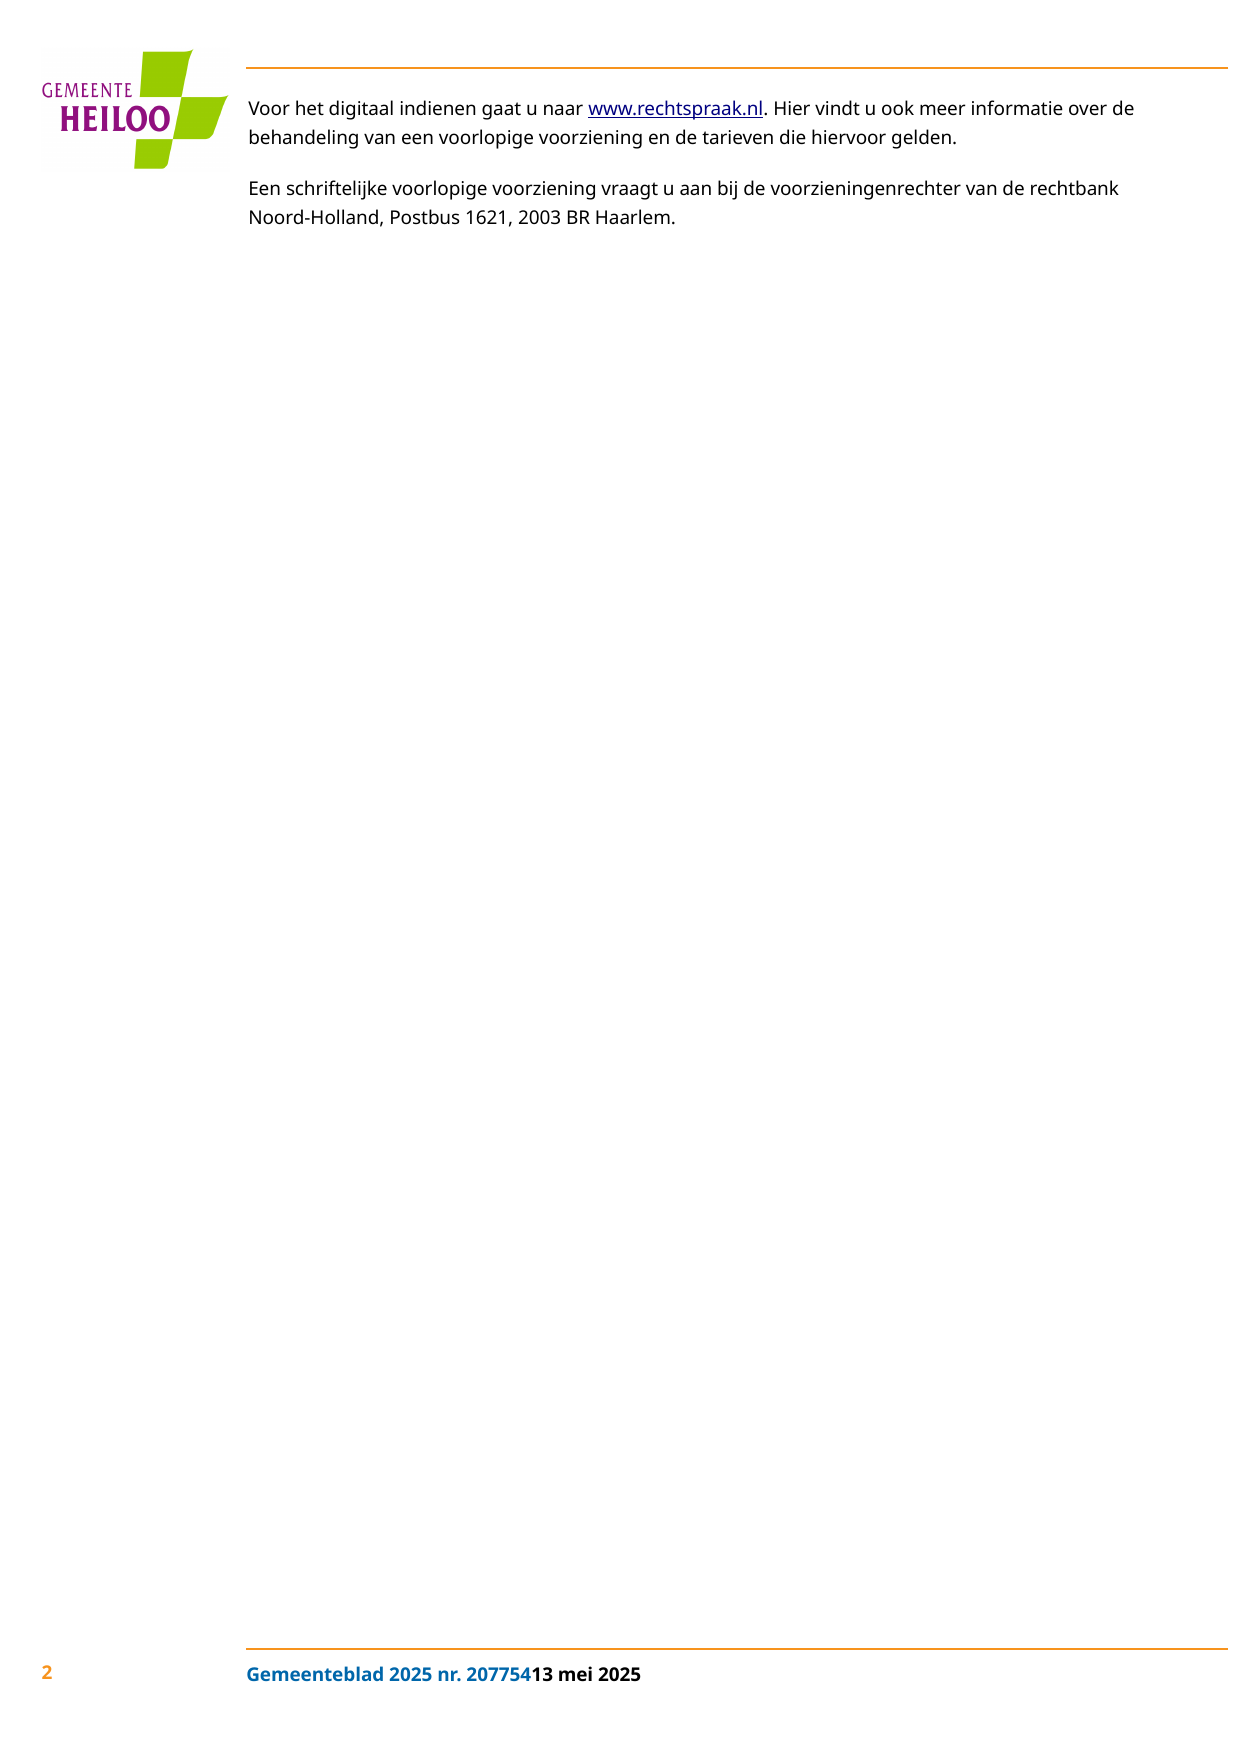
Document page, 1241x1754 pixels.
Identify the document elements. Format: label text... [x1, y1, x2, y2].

text Een schriftelijke voorlopige voorziening vraagt u aan bij de voorzieningenrechter van de rechtbank Noord-Holland, Postbus 1621, 2003 BR Haarlem. [248, 175, 1152, 230]
picture [41, 47, 231, 172]
text Voor het digitaal indienen gaat u naar www.rechtspraak.nl. Hier vindt u ook meer informatie over de behandeling van een voorlopige voorziening en de tarieven die hiervoor gelden. [248, 95, 1152, 150]
